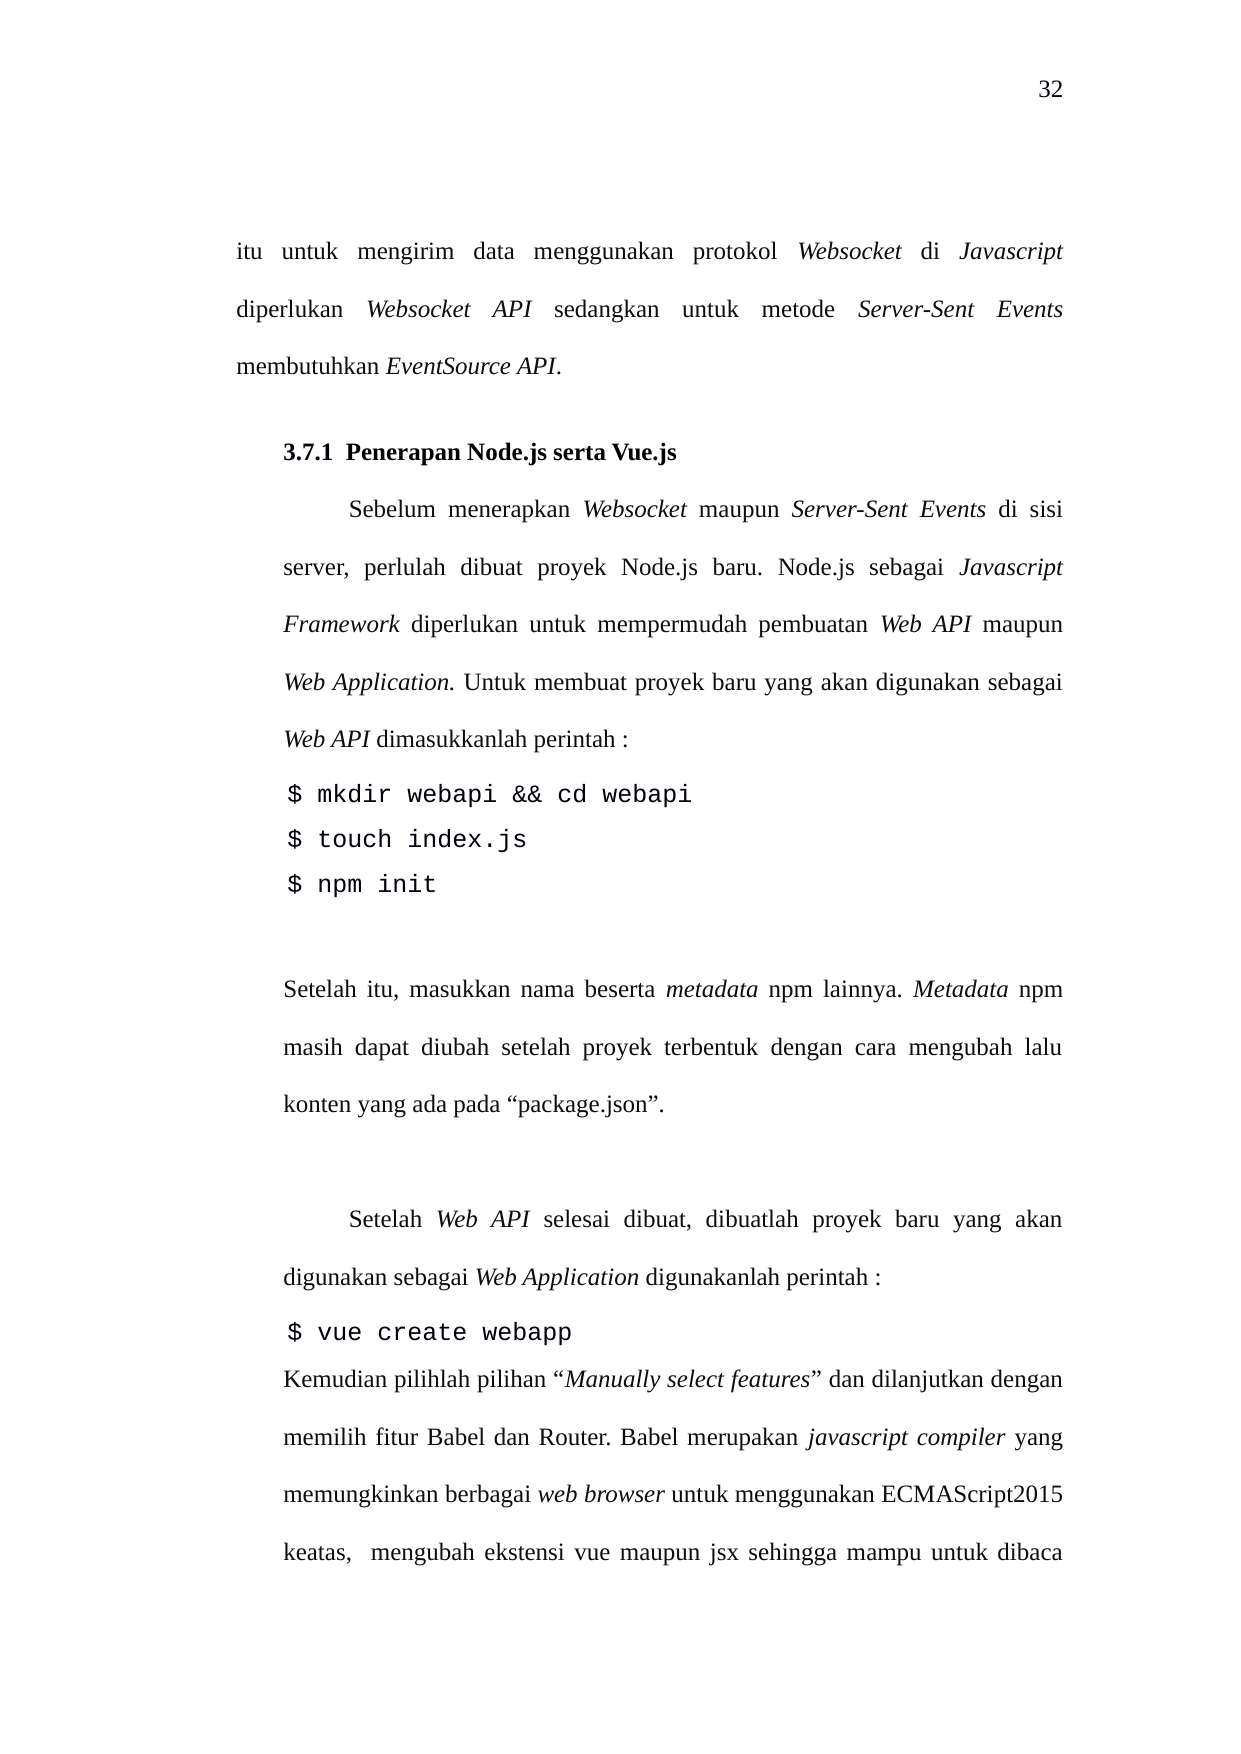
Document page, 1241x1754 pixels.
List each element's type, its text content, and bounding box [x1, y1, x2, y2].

table_header $ mkdir webapi && cd webapi $ touch index.js $ npm init [287, 782, 1063, 917]
table_header $ vue create webapp [287, 1320, 1063, 1364]
text Setelah Web API selesai dibuat, dibuatlah proyek baru yang akan digunakan sebagai Web Application digunakanlah perintah : [283, 1204, 1063, 1291]
text Setelah itu, masukkan nama beserta metadata npm lainnya. Metadata npm masih dapat diubah setelah proyek terbentuk dengan cara mengubah lalu konten yang ada pada “package.json”. [283, 974, 1063, 1118]
text itu untuk mengirim data menggunakan protokol Websocket di Javascript diperlukan Websocket API sedangkan untuk metode Server-Sent Events membutuhkan EventSource API. [236, 236, 1063, 380]
text Kemudian pilihlah pilihan “Manually select features” dan dilanjutkan dengan memilih fitur Babel dan Router. Babel merupakan javascript compiler yang memungkinkan berbagai web browser untuk menggunakan ECMAScript2015 keatas, mengubah ekstensi vue maupun jsx sehingga mampu untuk dibaca [283, 1364, 1063, 1566]
text Sebelum menerapkan Websocket maupun Server-Sent Events di sisi server, perlulah dibuat proyek Node.js baru. Node.js sebagai Javascript Framework diperlukan untuk mempermudah pembuatan Web API maupun Web Application. Untuk membuat proyek baru yang akan digunakan sebagai Web API dimasukkanlah perintah : [283, 494, 1063, 753]
subtitle 3.7.1 Penerapan Node.js serta Vue.js [283, 437, 1063, 466]
